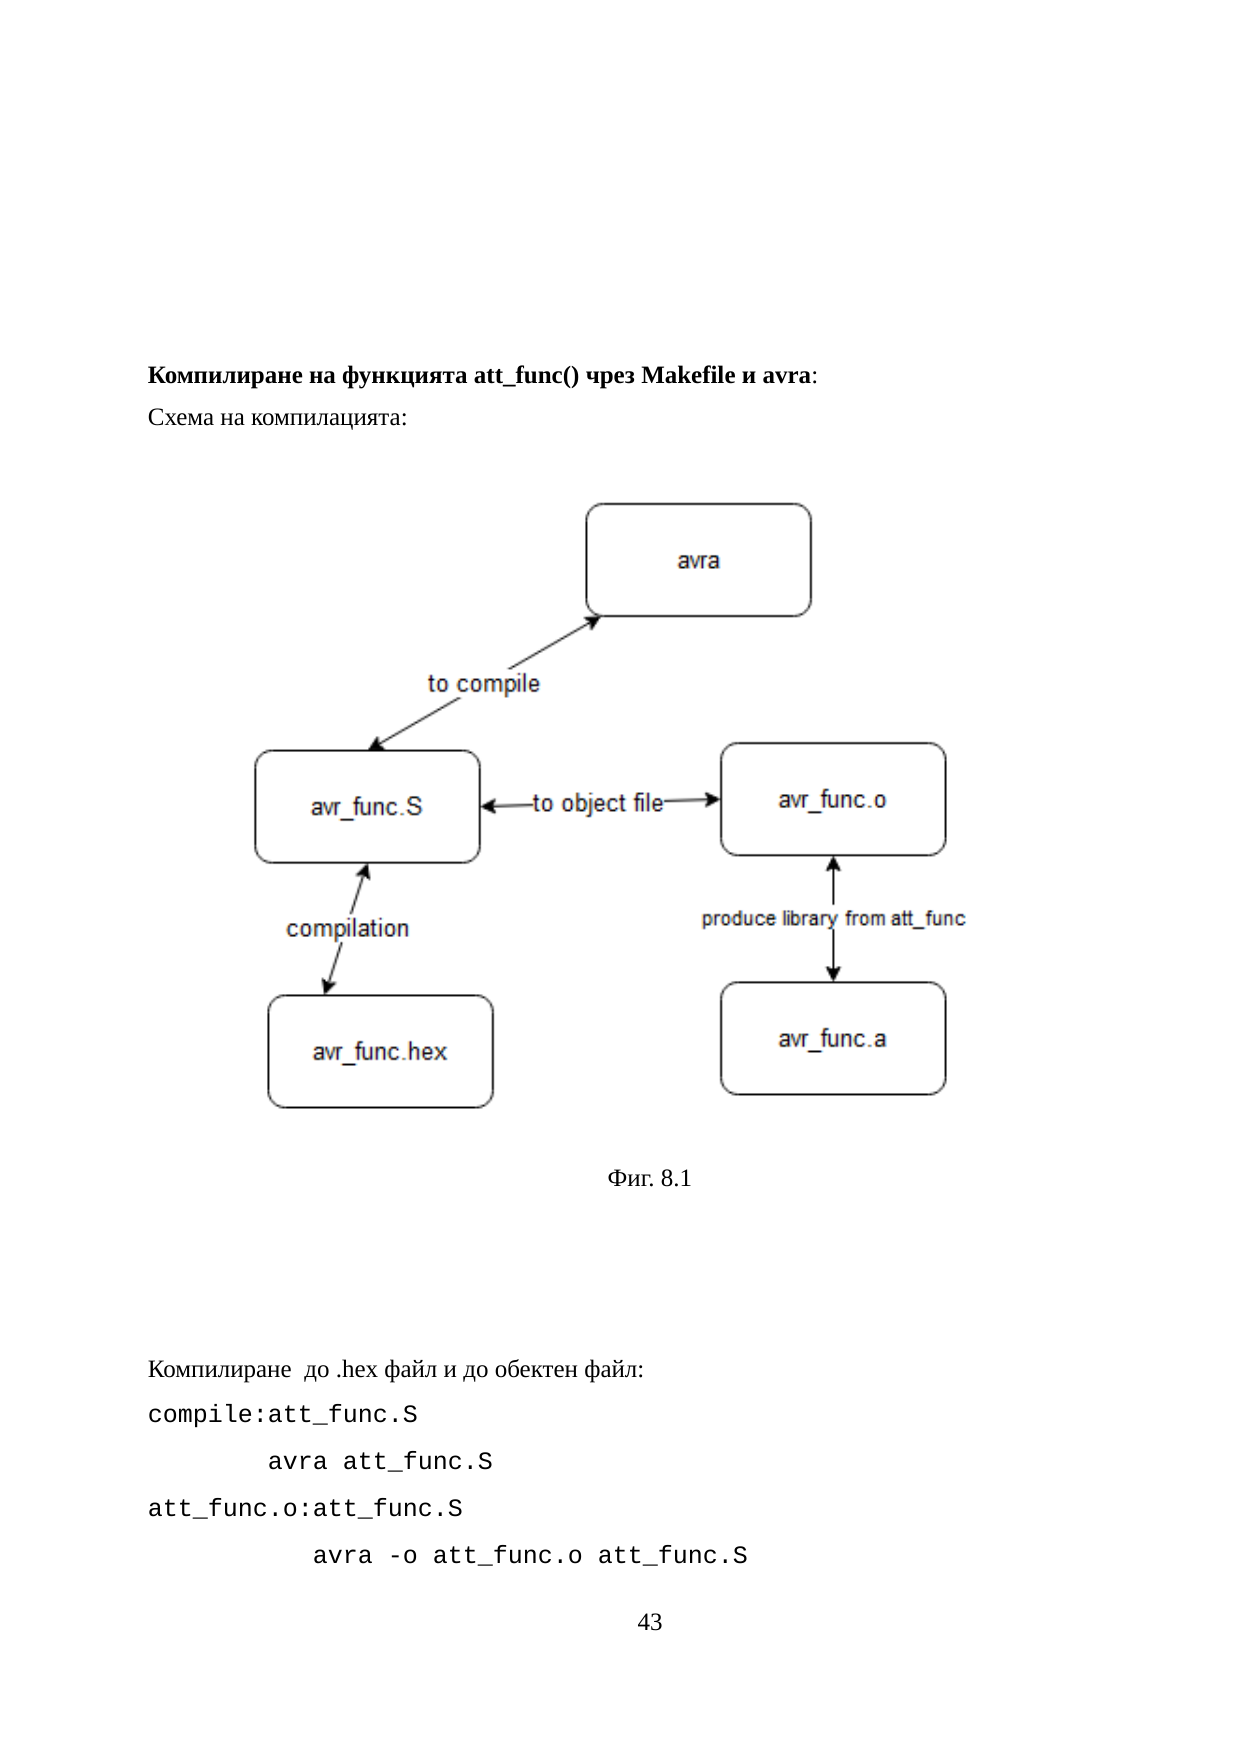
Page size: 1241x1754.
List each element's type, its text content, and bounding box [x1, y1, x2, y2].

picture [223, 453, 990, 1150]
text compile:att_func.S [148, 1402, 1152, 1430]
text avra att_func.S [148, 1449, 1152, 1477]
text Схема на компилацията: [148, 402, 1152, 431]
text Компилиране до .hex файл и до обектен файл: [148, 1354, 1152, 1383]
text att_func.o:att_func.S [148, 1496, 1152, 1524]
text Фиг. 8.1 [148, 1163, 1152, 1192]
text avra -o att_func.o att_func.S [148, 1543, 1152, 1571]
subtitle Компилиране на функцията att_func() чрез Makefile и avra: [148, 361, 1152, 389]
